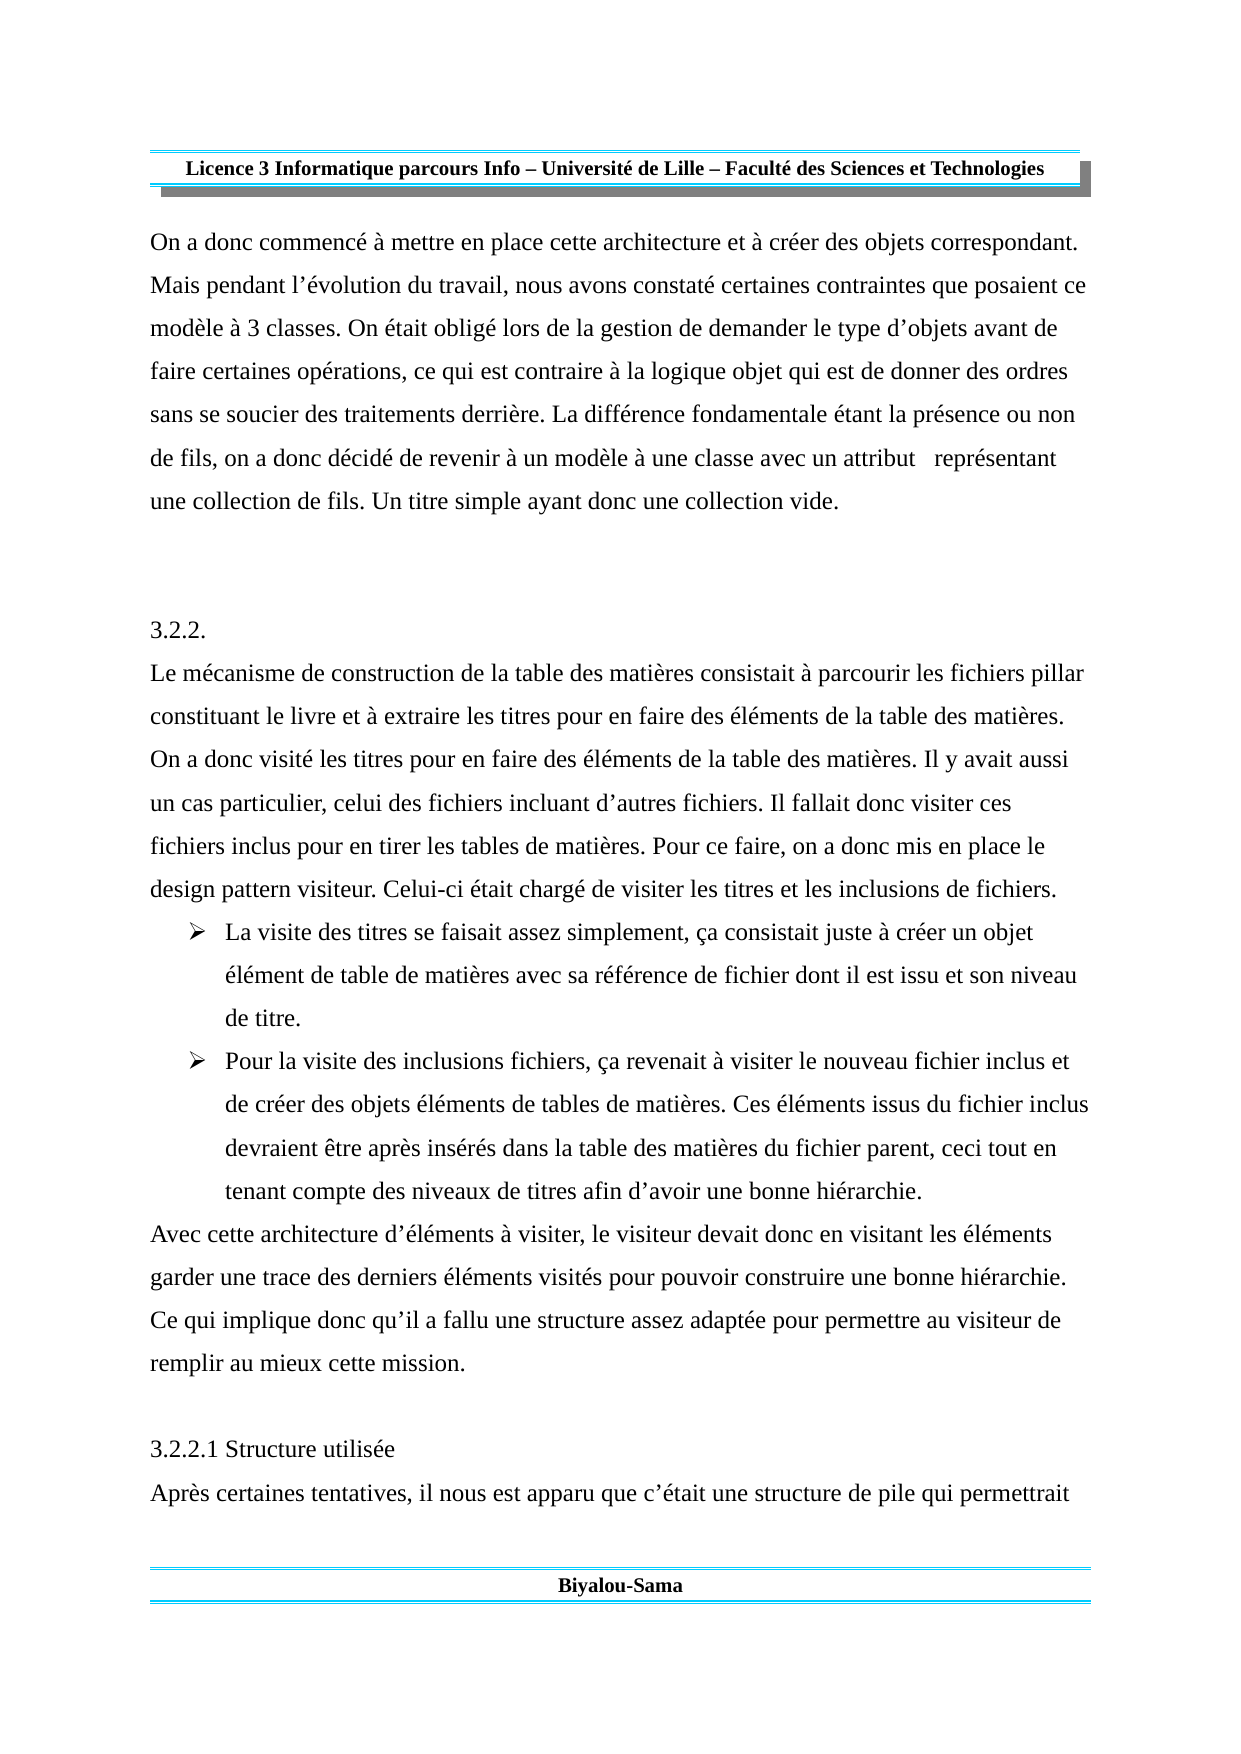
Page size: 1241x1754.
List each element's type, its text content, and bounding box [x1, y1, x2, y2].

text 3.2.2. [150, 615, 1091, 644]
text On a donc commencé à mettre en place cette architecture et à créer des objets correspondant. Mais pendant l’évolution du travail, nous avons constaté certaines contraintes que posaient ce modèle à 3 classes. On était obligé lors de la gestion de demander le type d’objets avant de faire certaines opérations, ce qui est contraire à la logique objet qui est de donner des ordres sans se soucier des traitements derrière. La différence fondamentale étant la présence ou non de fils, on a donc décidé de revenir à un modèle à une classe avec un attribut représentant une collection de fils. Un titre simple ayant donc une collection vide. [150, 227, 1091, 514]
text Avec cette architecture d’éléments à visiter, le visiteur devait donc en visitant les éléments garder une trace des derniers éléments visités pour pouvoir construire une bonne hiérarchie. Ce qui implique donc qu’il a fallu une structure assez adaptée pour permettre au visiteur de remplir au mieux cette mission. [150, 1219, 1091, 1377]
text Après certaines tentatives, il nous est apparu que c’était une structure de pile qui permettrait [150, 1478, 1091, 1506]
text 3.2.2.1 Structure utilisée [150, 1434, 1091, 1463]
list Pour la visite des inclusions fichiers, ça revenait à visiter le nouveau fichier inclus et de créer des objets éléments de tables de matières. Ces éléments issus du fichier inclus devraient être après insérés dans la table des matières du fichier parent, ceci tout en tenant compte des niveaux de titres afin d’avoir une bonne hiérarchie. [187, 1046, 1091, 1204]
text Le mécanisme de construction de la table des matières consistait à parcourir les fichiers pillar constituant le livre et à extraire les titres pour en faire des éléments de la table des matières. On a donc visité les titres pour en faire des éléments de la table des matières. Il y avait aussi un cas particulier, celui des fichiers incluant d’autres fichiers. Il fallait donc visiter ces fichiers inclus pour en tirer les tables de matières. Pour ce faire, on a donc mis en place le design pattern visiteur. Celui-ci était chargé de visiter les titres et les inclusions de fichiers. [150, 658, 1091, 903]
list La visite des titres se faisait assez simplement, ça consistait juste à créer un objet élément de table de matières avec sa référence de fichier dont il est issu et son niveau de titre. [187, 917, 1091, 1032]
